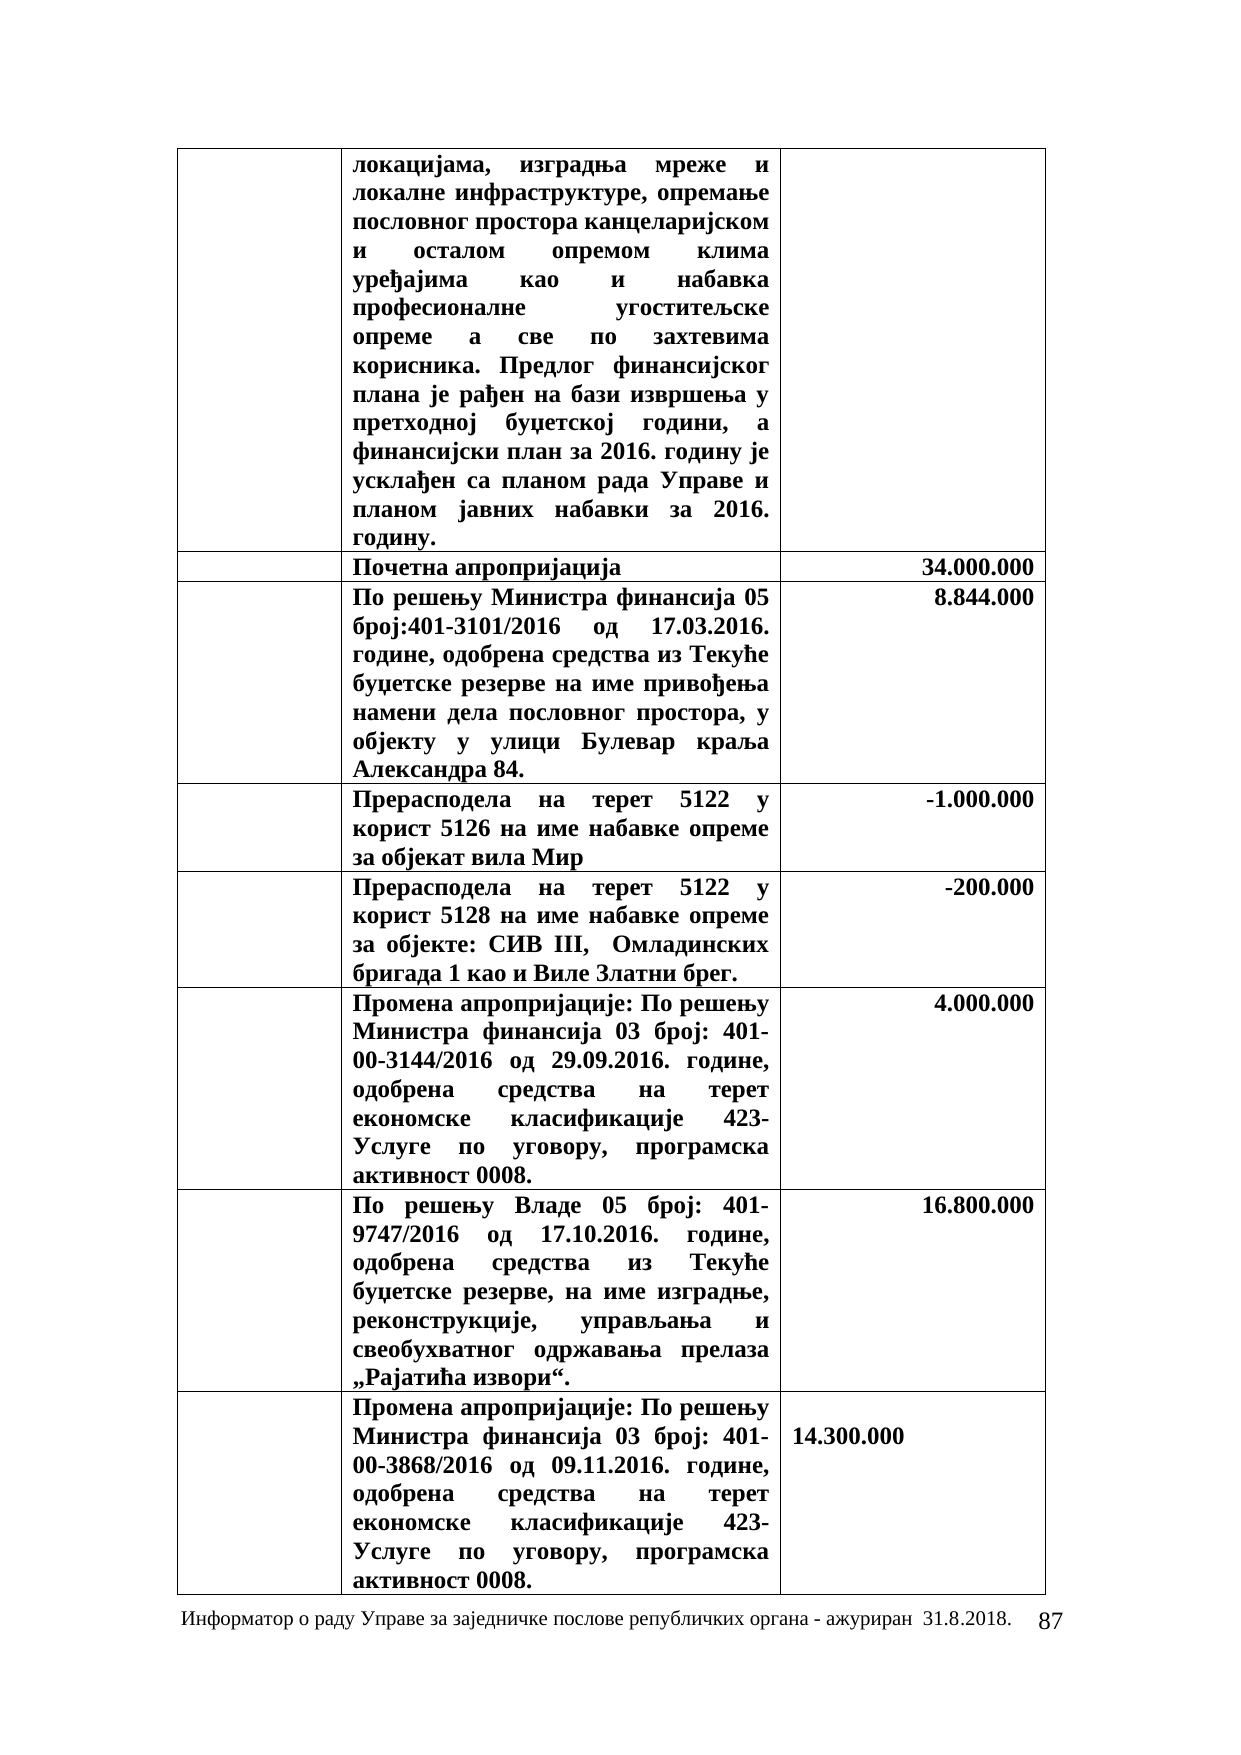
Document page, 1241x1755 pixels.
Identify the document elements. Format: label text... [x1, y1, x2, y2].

table_cell 4.000.000 [781, 988, 1045, 1189]
table_cell [178, 784, 341, 871]
table_cell [178, 552, 341, 581]
table_cell По решењу Министра финансија 05 број:401-3101/2016 од 17.03.2016. године, одобрена средства из Текуће буџетске резерве на име привођења намени дела пословног простора, у објекту у улици Булевар краља Александра 84. [342, 582, 780, 783]
table_cell -200.000 [781, 872, 1045, 987]
table_cell локацијама, изградња мреже и локалне инфраструктуре, опремање пословног простора канцеларијском и осталом опремом клима уређајима као и набавка професионалне угоститељске опреме а све по захтевима корисника. Предлог финансијског плана је рађен на бази извршења у претходној буџетској години, а финансијски план за 2016. годину је усклађен са планом рада Управе и планом јавних набавки за 2016. годину. [342, 149, 780, 551]
table_cell [178, 582, 341, 783]
table_cell 16.800.000 [781, 1190, 1045, 1391]
table_cell -1.000.000 [781, 784, 1045, 871]
table_cell Промена апропријације: По решењу Министра финансија 03 број: 401-00-3144/2016 од 29.09.2016. године, одобрена средства на терет економске класификације 423-Услуге по уговору, програмска активност 0008. [342, 988, 780, 1189]
table_cell Прерасподела на терет 5122 у корист 5126 на име набавке опреме за објекат вила Мир [342, 784, 780, 871]
table_cell [178, 988, 341, 1189]
table_cell 8.844.000 [781, 582, 1045, 783]
table_cell [178, 149, 341, 551]
table_cell [178, 1190, 341, 1391]
table_cell 14.300.000 [781, 1392, 1045, 1593]
table_cell [178, 872, 341, 987]
table_cell Почетна апропријација [342, 552, 780, 581]
table_cell [781, 149, 1045, 551]
table_cell [178, 1392, 341, 1593]
table_cell По решењу Владе 05 број: 401-9747/2016 од 17.10.2016. године, одобрена средства из Текуће буџетске резерве, на име изградње, реконструкције, управљања и свеобухватног одржавања прелаза „Рајатића извори“. [342, 1190, 780, 1391]
table_cell Промена апропријације: По решењу Министра финансија 03 број: 401-00-3868/2016 од 09.11.2016. године, одобрена средства на терет економске класификације 423-Услуге по уговору, програмска активност 0008. [342, 1392, 780, 1593]
table_cell 34.000.000 [781, 552, 1045, 581]
table_cell Прерасподела на терет 5122 у корист 5128 на име набавке опреме за објекте: СИВ III, Омладинских бригада 1 као и Виле Златни брег. [342, 872, 780, 987]
